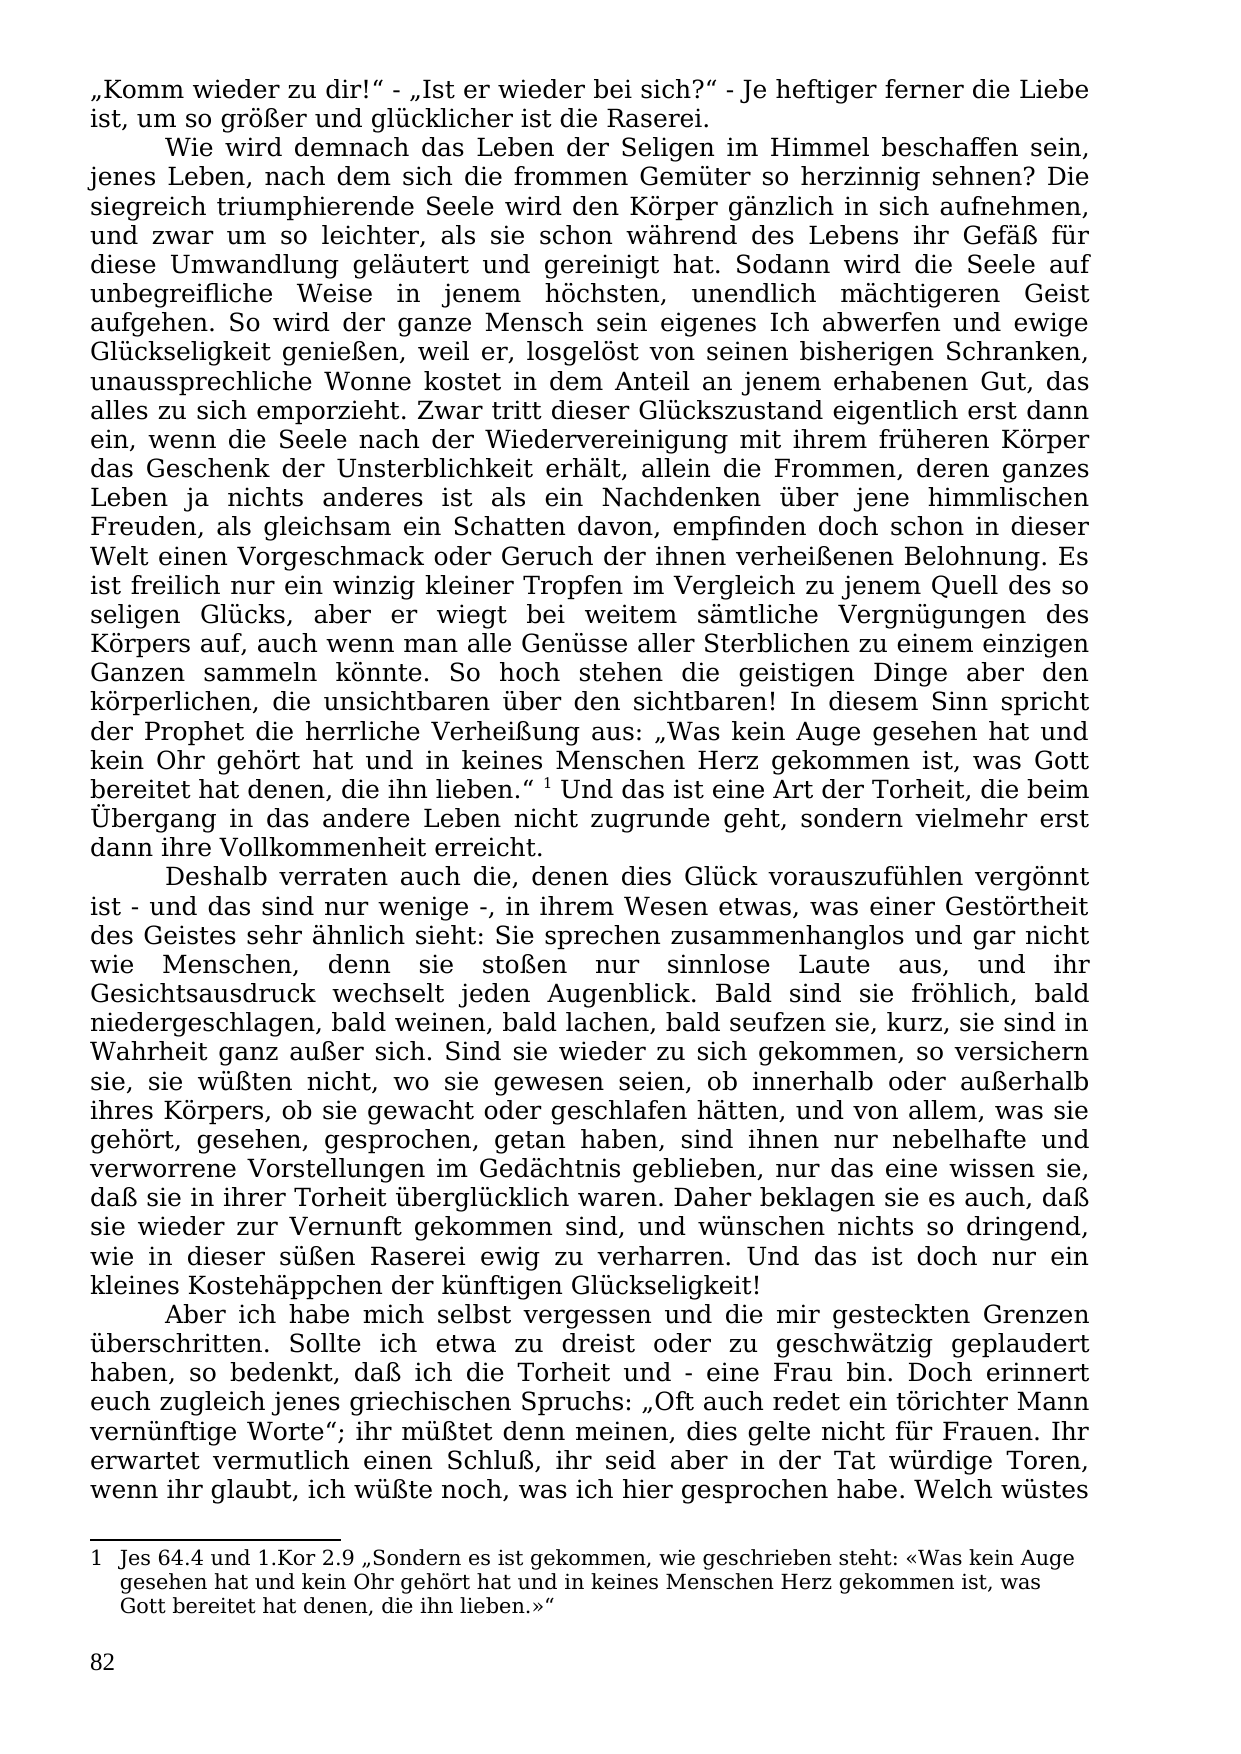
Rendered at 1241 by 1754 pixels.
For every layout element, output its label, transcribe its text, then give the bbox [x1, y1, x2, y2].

text Deshalb verraten auch die, denen dies Glück vorauszufühlen vergönnt ist - und das sind nur wenige -, in ihrem Wesen etwas, was einer Gestörtheit des Geistes sehr ähnlich sieht: Sie sprechen zusammenhanglos und gar nicht wie Menschen, denn sie stoßen nur sinnlose Laute aus, und ihr Gesichtsausdruck wechselt jeden Augenblick. Bald sind sie fröhlich, bald niedergeschlagen, bald weinen, bald lachen, bald seufzen sie, kurz, sie sind in Wahrheit ganz außer sich. Sind sie wieder zu sich gekommen, so versichern sie, sie wüßten nicht, wo sie gewesen seien, ob innerhalb oder außerhalb ihres Körpers, ob sie gewacht oder geschlafen hätten, und von allem, was sie gehört, gesehen, gesprochen, getan haben, sind ihnen nur nebelhafte und verworrene Vorstellungen im Gedächtnis geblieben, nur das eine wissen sie, daß sie in ihrer Torheit überglücklich waren. Daher beklagen sie es auch, daß sie wieder zur Vernunft gekommen sind, und wünschen nichts so dringend, wie in dieser süßen Raserei ewig zu verharren. Und das ist doch nur ein kleines Kostehäppchen der künftigen Glückseligkeit! [90, 862, 1091, 1300]
text - „Komm wieder zu dir!“ - „Ist er wieder bei sich?“ - Je heftiger ferner die Liebe ist, um so größer und glücklicher ist die Raserei. [90, 75, 1091, 133]
text Aber ich habe mich selbst vergessen und die mir gesteckten Grenzen überschritten. Sollte ich etwa zu dreist oder zu geschwätzig geplaudert haben, so bedenkt, daß ich die Torheit und - eine Frau bin. Doch erinnert euch zugleich jenes griechischen Spruchs: „Oft auch redet ein törichter Mann vernünftige Worte“; ihr müßtet denn meinen, dies gelte nicht für Frauen. Ihr erwartet vermutlich einen Schluß, ihr seid aber in der Tat würdige Toren, wenn ihr glaubt, ich wüßte noch, was ich hier gesprochen habe. Welch wüstes [90, 1300, 1091, 1504]
text Wie wird demnach das Leben der Seligen im Himmel beschaffen sein, jenes Leben, nach dem sich die frommen Gemüter so herzinnig sehnen? Die siegreich triumphierende Seele wird den Körper gänzlich in sich aufnehmen, und zwar um so leichter, als sie schon während des Lebens ihr Gefäß für diese Umwandlung geläutert und gereinigt hat. Sodann wird die Seele auf unbegreifliche Weise in jenem höchsten, unendlich mächtigeren Geist aufgehen. So wird der ganze Mensch sein eigenes Ich abwerfen und ewige Glückseligkeit genießen, weil er, losgelöst von seinen bisherigen Schranken, unaussprechliche Wonne kostet in dem Anteil an jenem erhabenen Gut, das alles zu sich emporzieht. Zwar tritt dieser Glückszustand eigentlich erst dann ein, wenn die Seele nach der Wiedervereinigung mit ihrem früheren Körper das Geschenk der Unsterblichkeit erhält, allein die Frommen, deren ganzes Leben ja nichts anderes ist als ein Nachdenken über jene himmlischen Freuden, als gleichsam ein Schatten davon, empfinden doch schon in dieser Welt einen Vorgeschmack oder Geruch der ihnen verheißenen Belohnung. Es ist freilich nur ein winzig kleiner Tropfen im Vergleich zu jenem Quell des so seligen Glücks, aber er wiegt bei weitem sämtliche Vergnügungen des Körpers auf, auch wenn man alle Genüsse aller Sterblichen zu einem einzigen Ganzen sammeln könnte. So hoch stehen die geistigen Dinge aber den körperlichen, die unsichtbaren über den sichtbaren! In diesem Sinn spricht der Prophet die herrliche Verheißung aus: „Was kein Auge gesehen hat und kein Ohr gehört hat und in keines Menschen Herz gekommen ist, was Gott bereitet hat denen, die ihn lieben.“ Und das ist eine Art der Torheit, die beim Übergang in das andere Leben nicht zugrunde geht, sondern vielmehr erst dann ihre Vollkommenheit erreicht. [90, 133, 1091, 862]
text Jes 64.4 und 1.Kor 2.9 „Sondern es ist gekommen, wie geschrieben steht: «Was kein Auge gesehen hat und kein Ohr gehört hat und in keines Menschen Herz gekommen ist, was Gott bereitet hat denen, die ihn lieben.»“ [90, 1546, 1091, 1618]
